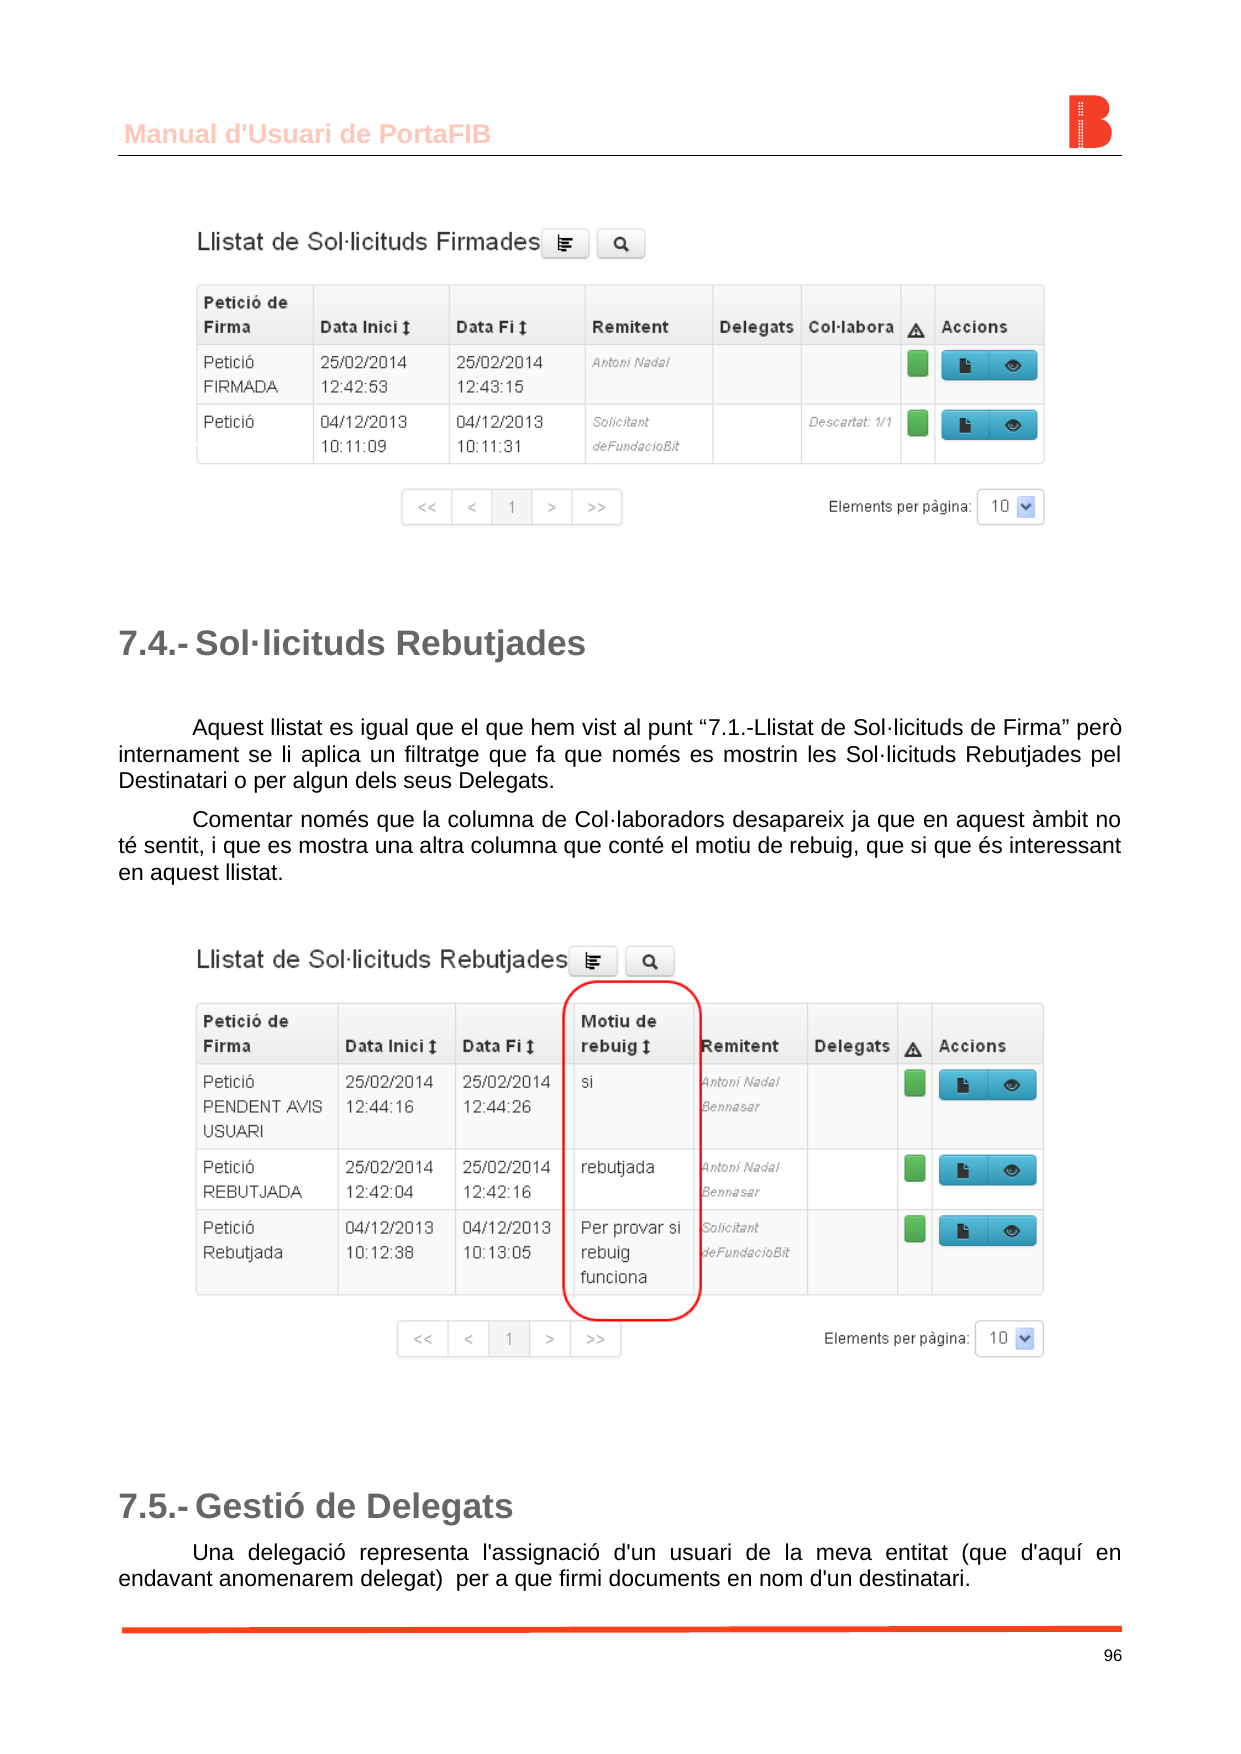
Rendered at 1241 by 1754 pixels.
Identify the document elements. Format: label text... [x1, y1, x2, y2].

text Una delegació representa l'assignació d'un usuari de la meva entitat (que d'aquí en endavant anomenarem delegat) per a que firmi documents en nom d'un destinatari. [118, 1539, 1122, 1592]
picture [183, 215, 1057, 546]
subtitle Sol·licituds Rebutjades [118, 622, 1122, 663]
picture [1063, 94, 1117, 150]
subtitle Gestió de Delegats [118, 1486, 1122, 1526]
picture [187, 936, 1054, 1371]
text Comentar només que la columna de Col·laboradors desapareix ja que en aquest àmbit no té sentit, i que es mostra una altra columna que conté el motiu de rebuig, que si que és interessant en aquest llistat. [118, 806, 1122, 885]
text Aquest llistat es igual que el que hem vist al punt “7.1.-Llistat de Sol·licituds de Firma” però internament se li aplica un filtratge que fa que només es mostrin les Sol·licituds Rebutjades pel Destinatari o per algun dels seus Delegats. [118, 714, 1122, 793]
